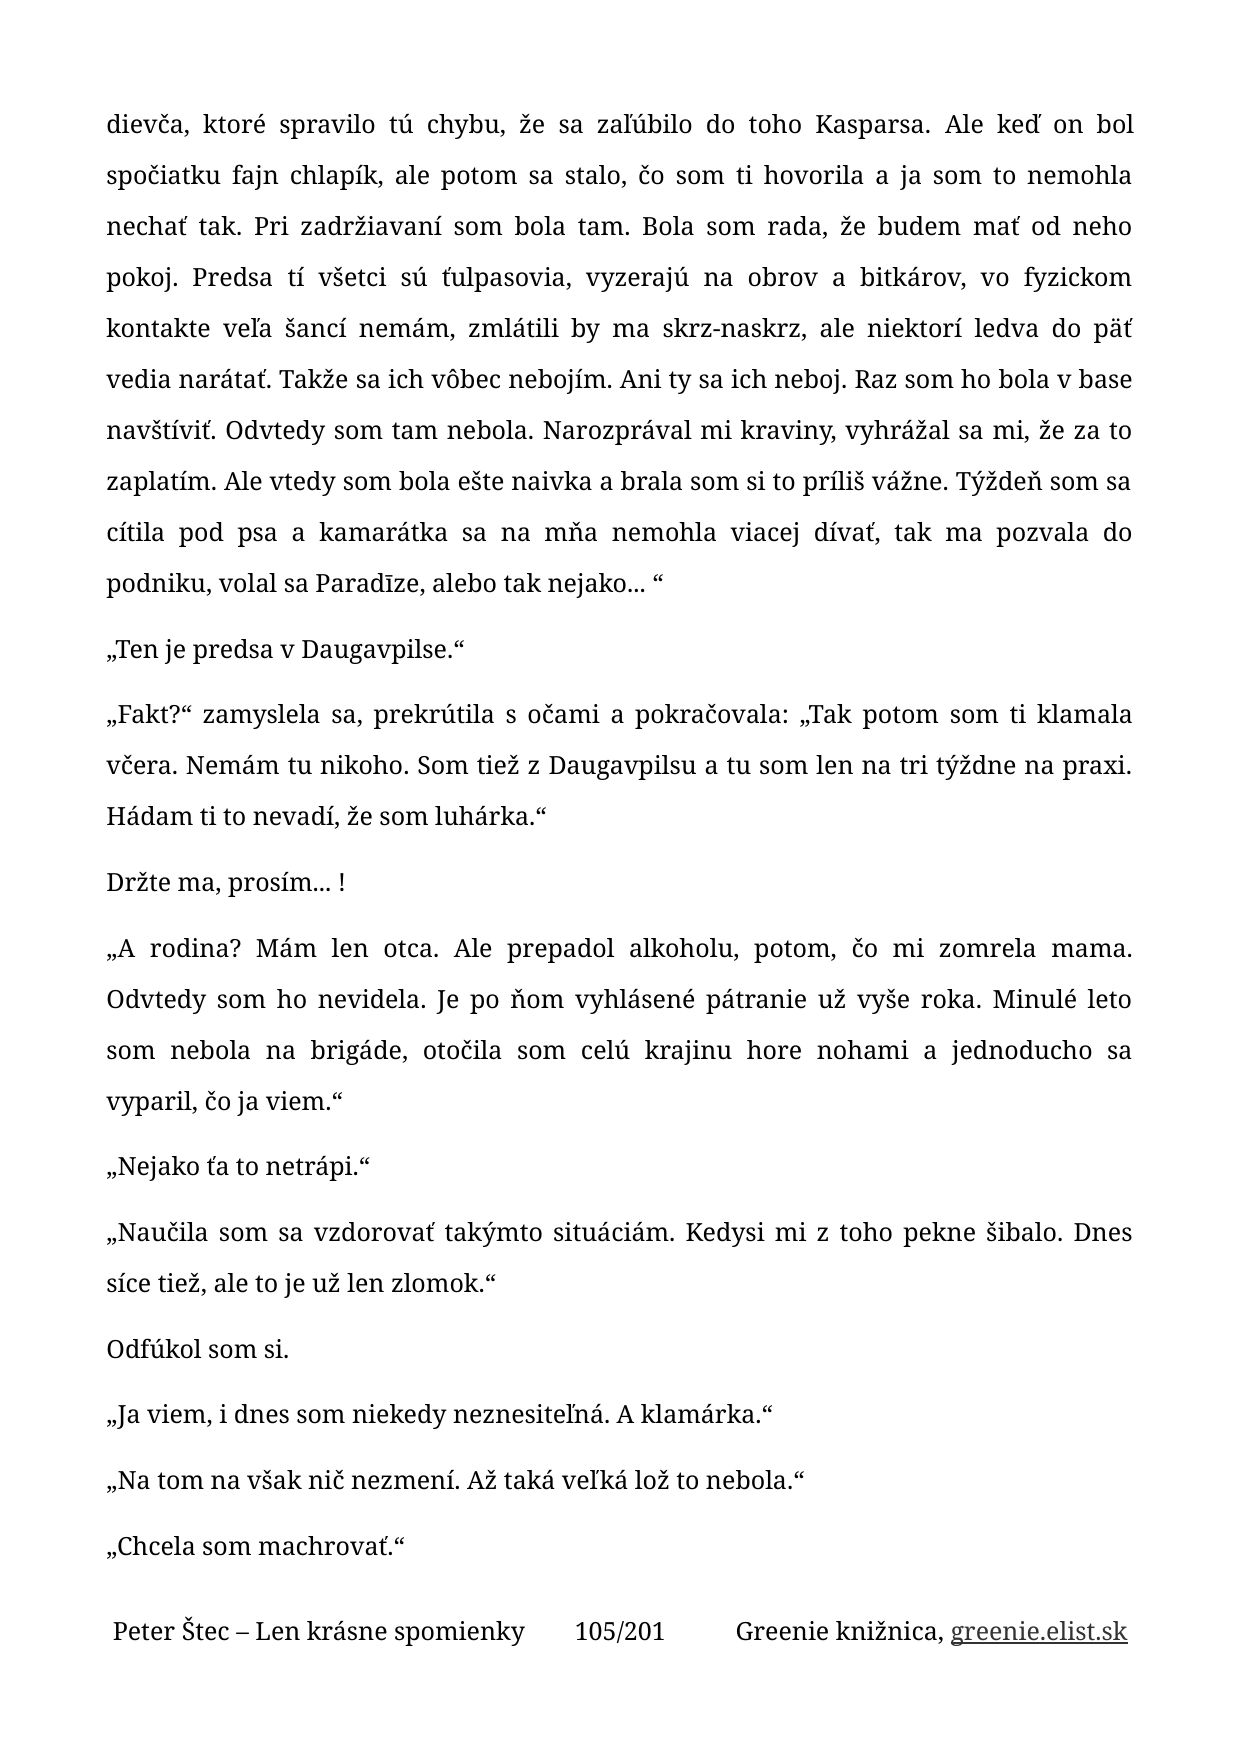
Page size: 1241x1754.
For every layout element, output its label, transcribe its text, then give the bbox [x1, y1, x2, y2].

text Držte ma, prosím... ! [106, 864, 1134, 899]
text „Naučila som sa vzdorovať takýmto situáciám. Kedysi mi z toho pekne šibalo. Dnes síce tiež, ale to je už len zlomok.“ [106, 1214, 1134, 1300]
text „Nejako ťa to netrápi.“ [106, 1149, 1134, 1183]
text „Na tom na však nič nezmení. Až taká veľká lož to nebola.“ [106, 1462, 1134, 1497]
text Odfúkol som si. [106, 1331, 1134, 1365]
text „Ja viem, i dnes som niekedy neznesiteľná. A klamárka.“ [106, 1397, 1134, 1431]
text dievča, ktoré spravilo tú chybu, že sa zaľúbilo do toho Kasparsa. Ale keď on bol spočiatku fajn chlapík, ale potom sa stalo, čo som ti hovorila a ja som to nemohla nechať tak. Pri zadržiavaní som bola tam. Bola som rada, že budem mať od neho pokoj. Predsa tí všetci sú ťulpasovia, vyzerajú na obrov a bitkárov, vo fyzickom kontakte veľa šancí nemám, zmlátili by ma skrz-naskrz, ale niektorí ledva do päť vedia narátať. Takže sa ich vôbec nebojím. Ani ty sa ich neboj. Raz som ho bola v base navštíviť. Odvtedy som tam nebola. Narozprával mi kraviny, vyhrážal sa mi, že za to zaplatím. Ale vtedy som bola ešte naivka a brala som si to príliš vážne. Týždeň som sa cítila pod psa a kamarátka sa na mňa nemohla viacej dívať, tak ma pozvala do podniku, volal sa Paradīze, alebo tak nejako... “ [106, 106, 1134, 600]
text „Chcela som machrovať.“ [106, 1528, 1134, 1562]
text „Fakt?“ zamyslela sa, prekrútila s očami a pokračovala: „Tak potom som ti klamala včera. Nemám tu nikoho. Som tiež z Daugavpilsu a tu som len na tri týždne na praxi. Hádam ti to nevadí, že som luhárka.“ [106, 697, 1134, 833]
text „A rodina? Mám len otca. Ale prepadol alkoholu, potom, čo mi zomrela mama. Odvtedy som ho nevidela. Je po ňom vyhlásené pátranie už vyše roka. Minulé leto som nebola na brigáde, otočila som celú krajinu hore nohami a jednoducho sa vyparil, čo ja viem.“ [106, 930, 1134, 1117]
text „Ten je predsa v Daugavpilse.“ [106, 631, 1134, 665]
